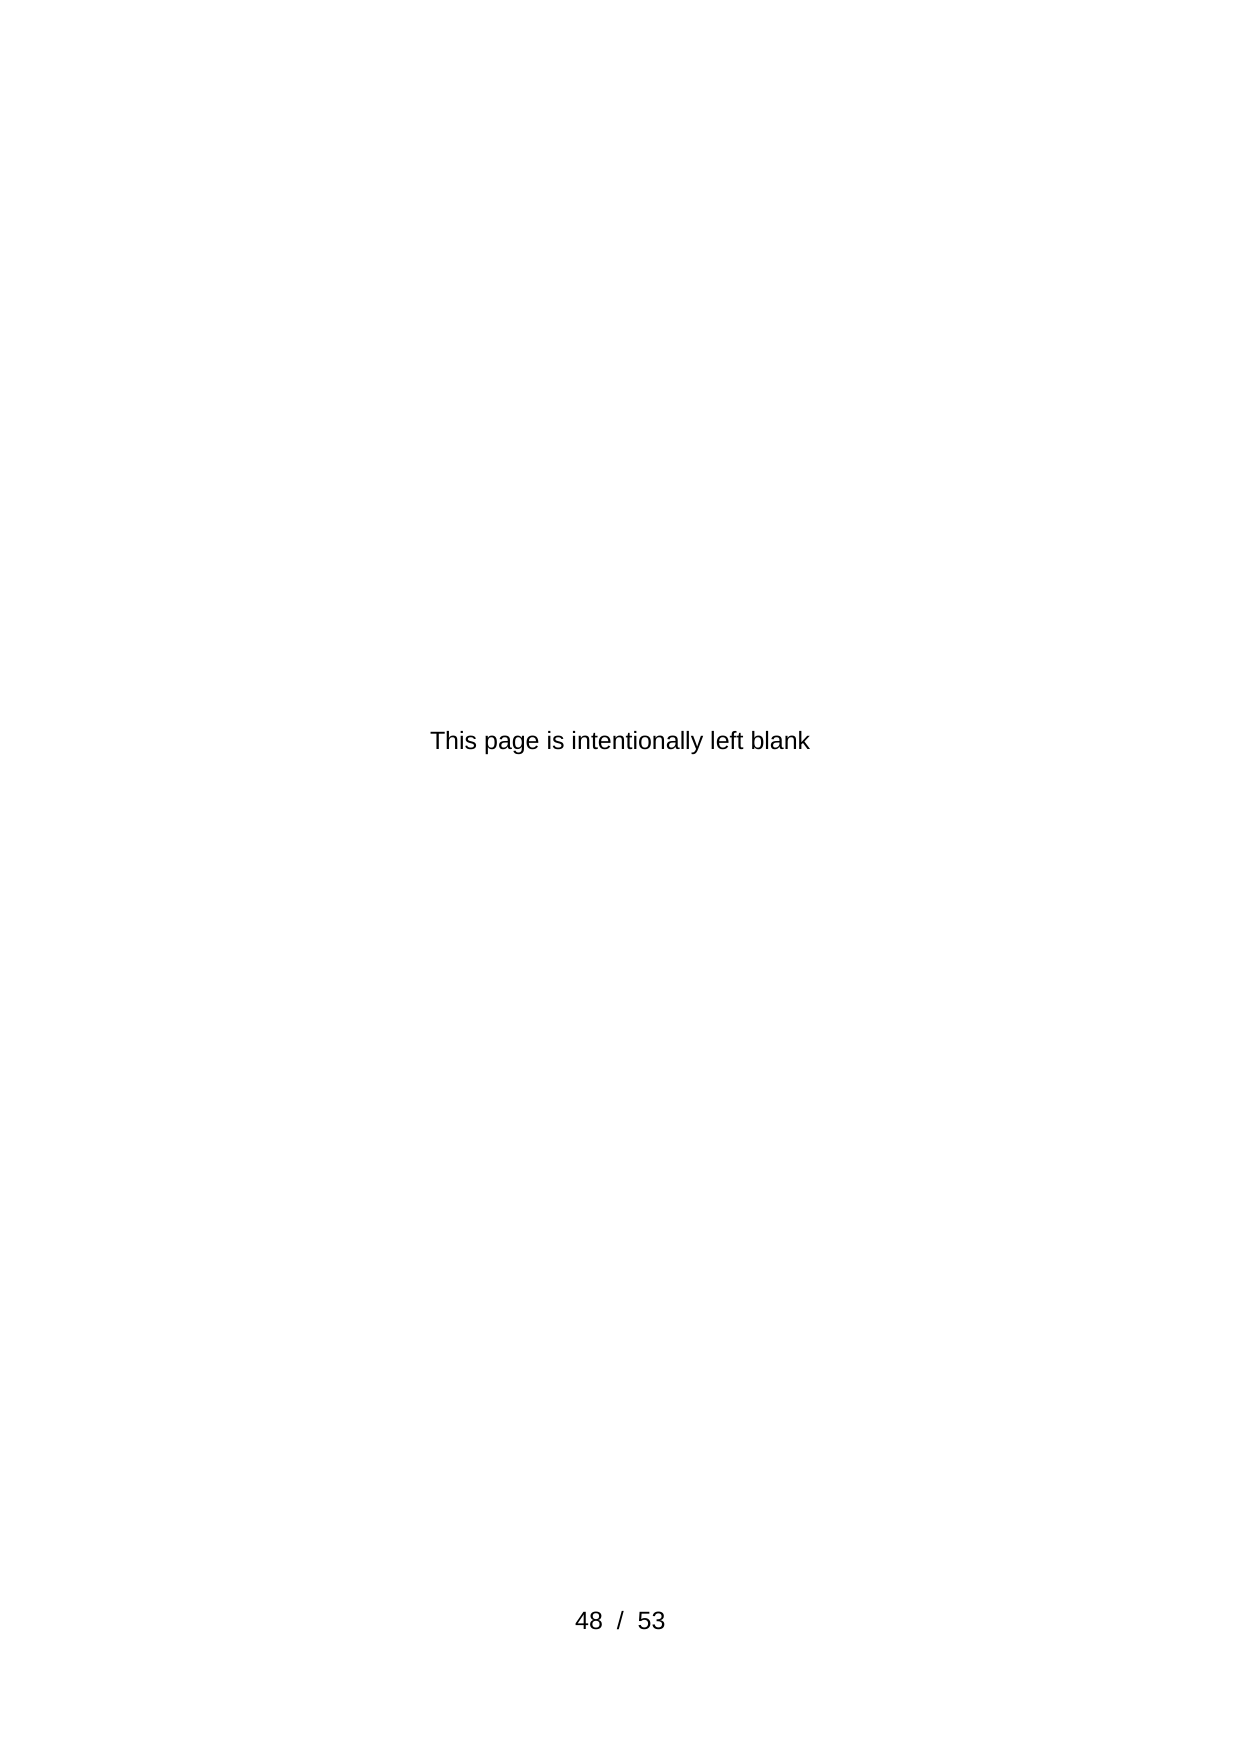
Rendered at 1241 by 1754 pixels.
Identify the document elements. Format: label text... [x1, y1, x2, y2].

text This page is intentionally left blank [118, 726, 1122, 755]
